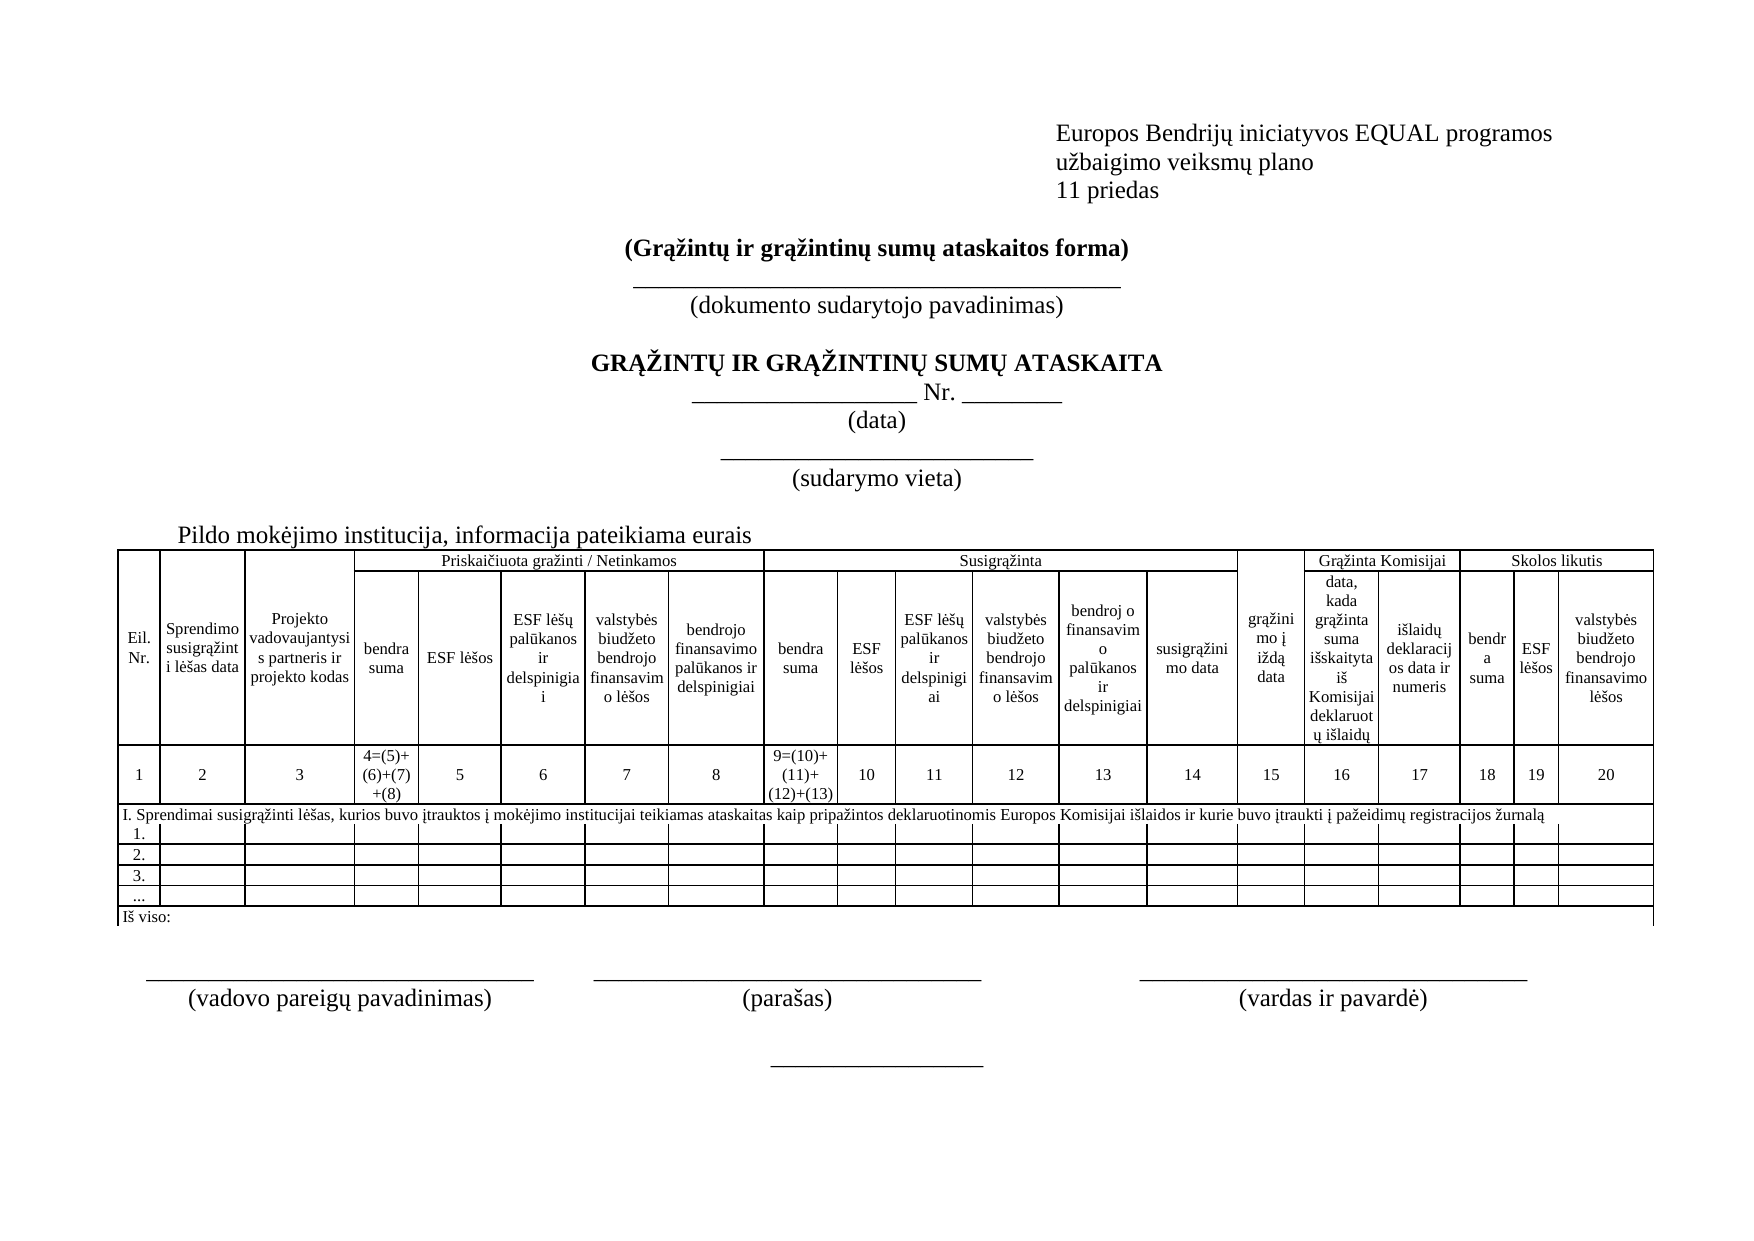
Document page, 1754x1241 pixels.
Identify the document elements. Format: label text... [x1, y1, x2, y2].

table_cell [161, 886, 244, 905]
table_cell [419, 886, 500, 905]
table_cell [838, 824, 895, 843]
table_cell ESF lėšos [1515, 572, 1558, 744]
table_header Projekto vadovaujantysis partneris ir projekto kodas [246, 551, 354, 744]
table_cell [355, 845, 418, 864]
table_cell bendra suma [355, 572, 418, 744]
table_cell 19 [1515, 746, 1558, 803]
table_cell 1 [119, 746, 159, 803]
table_cell [586, 886, 668, 905]
table_cell išlaidų deklaracijos data ir numeris [1379, 572, 1459, 744]
table_cell ESF lėšos [419, 572, 500, 744]
table_cell [896, 886, 972, 905]
text Europos Bendrijų iniciatyvos EQUAL programos [1056, 118, 1635, 147]
table_cell ESF lėšų palūkanos ir delspinigiai [502, 572, 584, 744]
table_cell I. Sprendimai susigrąžinti lėšas, kurios buvo įtrauktos į mokėjimo institucijai teikiamas ataskaitas kaip pripažintos deklaruotinomis Europos Komisijai išlaidos ir kurie buvo įtraukti į pažeidimų registracijos žurnalą [119, 805, 1653, 824]
table_cell [765, 886, 837, 905]
text (sudarymo vieta) [118, 463, 1635, 492]
table_cell ESF lėšos [838, 572, 895, 744]
table_cell ESF lėšų palūkanos ir delspinigiai [896, 572, 972, 744]
table_cell [1148, 845, 1237, 864]
table_cell [419, 845, 500, 864]
text _________________________ [118, 434, 1635, 463]
table_cell 2 [161, 746, 244, 803]
table_cell [355, 866, 418, 884]
text (dokumento sudarytojo pavadinimas) [118, 291, 1635, 319]
table_header Eil. Nr. [119, 551, 159, 744]
text Pildo mokėjimo institucija, informacija pateikiama eurais [118, 521, 1635, 549]
table_cell 6 [502, 746, 584, 803]
table_cell [502, 824, 584, 843]
table_cell [838, 866, 895, 884]
table_header grąžinimo į iždą data [1238, 551, 1304, 744]
table_cell [896, 824, 972, 843]
table_cell [1559, 845, 1653, 864]
table_cell [765, 824, 837, 843]
text 11 priedas [1056, 176, 1635, 204]
table_cell [669, 824, 763, 843]
table_cell [502, 866, 584, 884]
table_cell [1238, 866, 1304, 884]
text _________________ [118, 1041, 1635, 1070]
table_cell susigrąžinimo data [1148, 572, 1237, 744]
table_cell [838, 886, 895, 905]
table_cell 7 [586, 746, 668, 803]
table_cell [973, 886, 1058, 905]
table_cell [246, 824, 354, 843]
table_cell [1305, 824, 1378, 843]
table_cell [1559, 886, 1653, 905]
text GRĄŽINTŲ IR GRĄŽINTINŲ SUMŲ ATASKAITA [118, 348, 1635, 377]
table_cell [586, 824, 668, 843]
table_header Priskaičiuota gražinti / Netinkamos [355, 551, 763, 570]
table_cell [1515, 866, 1558, 884]
table_cell valstybės biudžeto bendrojo finansavimo lėšos [973, 572, 1058, 744]
table_cell [161, 824, 244, 843]
text _______________________________________ [118, 262, 1635, 291]
table_cell bendra suma [765, 572, 837, 744]
table_cell [896, 845, 972, 864]
table_cell 3 [246, 746, 354, 803]
table_cell [1148, 866, 1237, 884]
table_cell data, kada grąžinta suma išskaityta iš Komisijai deklaruotų išlaidų [1305, 572, 1378, 744]
table_cell [765, 845, 837, 864]
table_cell 3. [119, 866, 159, 884]
table_cell 1. [119, 824, 159, 843]
table_cell [1379, 886, 1459, 905]
table_cell ... [119, 886, 159, 905]
text užbaigimo veiksmų plano [1056, 147, 1635, 176]
table_cell [1379, 866, 1459, 884]
table_cell [896, 866, 972, 884]
table_cell [765, 866, 837, 884]
text (data) [118, 406, 1635, 434]
table_header _______________________________ (vardas ir pavardė) [1013, 955, 1653, 1012]
table_cell 10 [838, 746, 895, 803]
table_cell valstybės biudžeto bendrojo finansavimo lėšos [1559, 572, 1653, 744]
table_cell [246, 886, 354, 905]
table_cell [355, 886, 418, 905]
table_cell [1148, 886, 1237, 905]
table_cell [1060, 845, 1146, 864]
table_cell 11 [896, 746, 972, 803]
table_cell 12 [973, 746, 1058, 803]
table_cell 8 [669, 746, 763, 803]
table_cell [1238, 845, 1304, 864]
table_cell [1060, 886, 1146, 905]
text __________________ Nr. ________ [118, 377, 1635, 406]
table_cell [1515, 845, 1558, 864]
table_header Skolos likutis [1461, 551, 1653, 570]
table_cell [1461, 866, 1513, 884]
table_cell 17 [1379, 746, 1459, 803]
table_header Grąžinta Komisijai [1305, 551, 1459, 570]
table_cell [1461, 886, 1513, 905]
table_cell [419, 824, 500, 843]
table_cell [161, 866, 244, 884]
table_cell [1379, 845, 1459, 864]
table_cell [1461, 845, 1513, 864]
table_cell 14 [1148, 746, 1237, 803]
table_cell [1559, 866, 1653, 884]
table_cell 15 [1238, 746, 1304, 803]
table_cell valstybės biudžeto bendrojo finansavimo lėšos [586, 572, 668, 744]
table_cell [973, 824, 1058, 843]
table_cell [1305, 845, 1378, 864]
table_cell [419, 866, 500, 884]
table_cell [1559, 824, 1653, 843]
table_cell [669, 886, 763, 905]
table_cell [1379, 824, 1459, 843]
table_cell [1515, 824, 1558, 843]
table_header Susigrąžinta [765, 551, 1237, 570]
table_cell [1515, 886, 1558, 905]
table_cell [1305, 866, 1378, 884]
table_cell [246, 866, 354, 884]
table_cell [1305, 886, 1378, 905]
table_cell 2. [119, 845, 159, 864]
table_cell 18 [1461, 746, 1513, 803]
table_cell [973, 866, 1058, 884]
table_cell 20 [1559, 746, 1653, 803]
table_cell [1060, 824, 1146, 843]
table_header _______________________________ (vadovo pareigų pavadinimas) [118, 955, 561, 1012]
table_cell bendrojo finansavimo palūkanos ir delspinigiai [669, 572, 763, 744]
table_cell 16 [1305, 746, 1378, 803]
table_cell [838, 845, 895, 864]
table_cell [355, 824, 418, 843]
table_cell [1060, 866, 1146, 884]
table_cell [1238, 824, 1304, 843]
table_cell [1238, 886, 1304, 905]
table_cell [1148, 824, 1237, 843]
table_header _______________________________ (parašas) [561, 955, 1013, 1012]
table_cell [161, 845, 244, 864]
table_cell 9=(10)+ (11)+ (12)+(13) [765, 746, 837, 803]
table_cell [502, 845, 584, 864]
table_cell bendra suma [1461, 572, 1513, 744]
table_cell Iš viso: [119, 907, 1653, 926]
table_cell [246, 845, 354, 864]
table_cell [586, 845, 668, 864]
table_cell [502, 886, 584, 905]
table_cell [586, 866, 668, 884]
table_cell 4=(5)+ (6)+(7)+(8) [355, 746, 418, 803]
text (Grąžintų ir grąžintinų sumų ataskaitos forma) [118, 233, 1635, 262]
table_cell [669, 845, 763, 864]
table_cell [669, 866, 763, 884]
table_cell bendroj o finansavimo palūkanos ir delspinigiai [1060, 572, 1146, 744]
table_cell 5 [419, 746, 500, 803]
table_cell [1461, 824, 1513, 843]
table_header Sprendimo susigrąžinti lėšas data [161, 551, 244, 744]
table_cell 13 [1060, 746, 1146, 803]
table_cell [973, 845, 1058, 864]
